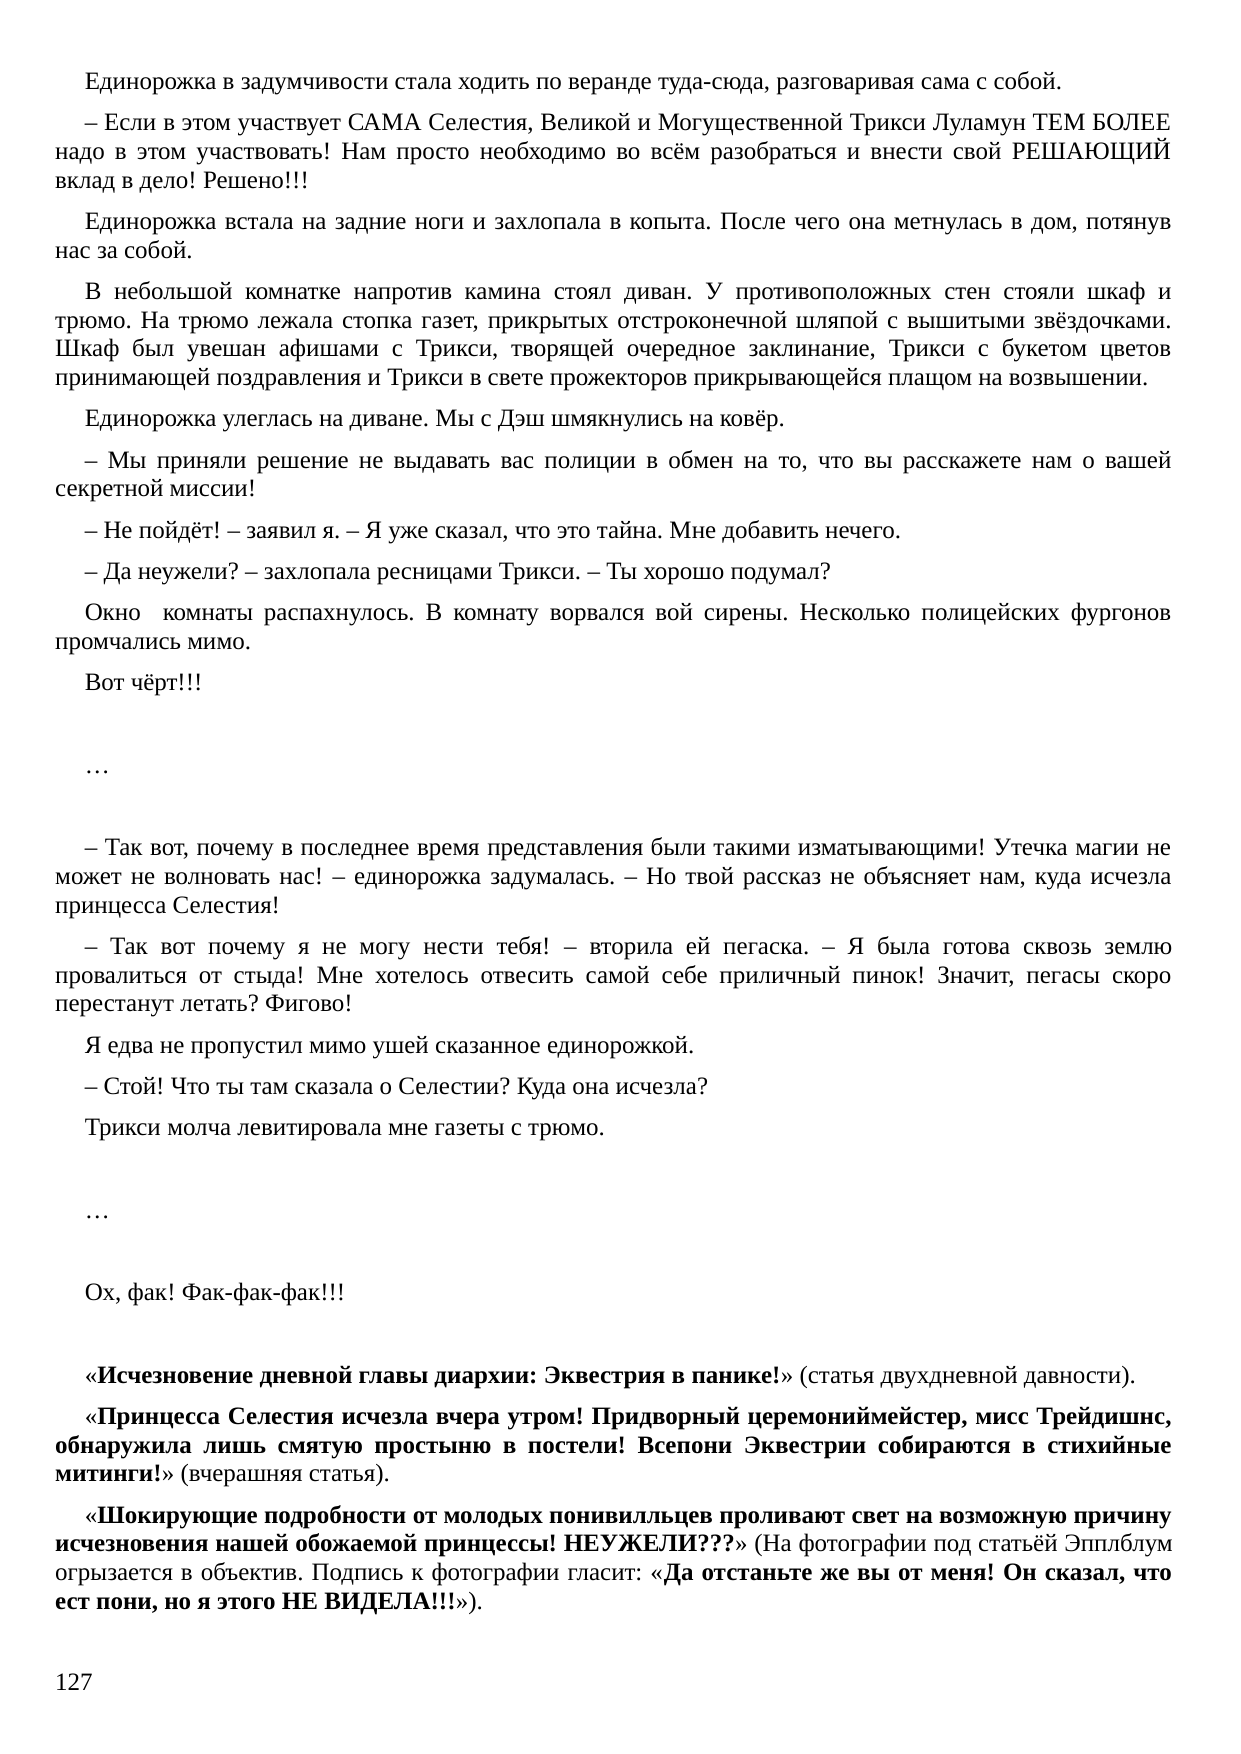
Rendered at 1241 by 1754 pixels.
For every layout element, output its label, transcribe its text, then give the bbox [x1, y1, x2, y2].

text – Если в этом участвует САМА Селестия, Великой и Могущественной Трикси Луламун ТЕМ БОЛЕЕ надо в этом участвовать! Нам просто необходимо во всём разобраться и внести свой РЕШАЮЩИЙ вклад в дело! Решено!!! [55, 107, 1173, 193]
text – Да неужели? – захлопала ресницами Трикси. – Ты хорошо подумал? [55, 556, 1173, 585]
text Единорожка встала на задние ноги и захлопала в копыта. После чего она метнулась в дом, потянув нас за собой. [55, 206, 1173, 263]
text Я едва не пропустил мимо ушей сказанное единорожкой. [55, 1030, 1173, 1058]
text «Исчезновение дневной главы диархии: Эквестрия в панике!» (статья двухдневной давности). [55, 1360, 1173, 1388]
text … [55, 750, 1173, 778]
text Вот чёрт!!! [55, 667, 1173, 696]
text – Не пойдёт! – заявил я. – Я уже сказал, что это тайна. Мне добавить нечего. [55, 515, 1173, 543]
text – Так вот почему я не могу нести тебя! – вторила ей пегаска. – Я была готова сквозь землю провалиться от стыда! Мне хотелось отвесить самой себе приличный пинок! Значит, пегасы скоро перестанут летать? Фигово! [55, 931, 1173, 1017]
text Окно комнаты распахнулось. В комнату ворвался вой сирены. Несколько полицейских фургонов промчались мимо. [55, 597, 1173, 655]
text Ох, фак! Фак-фак-фак!!! [55, 1277, 1173, 1306]
text «Шокирующие подробности от молодых понивилльцев проливают свет на возможную причину исчезновения нашей обожаемой принцессы! НЕУЖЕЛИ???» (На фотографии под статьёй Эпплблум огрызается в объектив. Подпись к фотографии гласит: «Да отстаньте же вы от меня! Он сказал, что ест пони, но я этого НЕ ВИДЕЛА!!!»). [55, 1500, 1173, 1615]
text Трикси молча левитировала мне газеты с трюмо. [55, 1112, 1173, 1141]
text «Принцесса Селестия исчезла вчера утром! Придворный церемониймейстер, мисс Трейдишнс, обнаружила лишь смятую простыню в постели! Всепони Эквестрии собираются в стихийные митинги!» (вчерашняя статья). [55, 1401, 1173, 1487]
text Единорожка улеглась на диване. Мы с Дэш шмякнулись на ковёр. [55, 403, 1173, 432]
text Единорожка в задумчивости стала ходить по веранде туда-сюда, разговаривая сама с собой. [55, 66, 1173, 95]
text В небольшой комнатке напротив камина стоял диван. У противоположных стен стояли шкаф и трюмо. На трюмо лежала стопка газет, прикрытых отстроконечной шляпой с вышитыми звёздочками. Шкаф был увешан афишами с Трикси, творящей очередное заклинание, Трикси с букетом цветов принимающей поздравления и Трикси в свете прожекторов прикрывающейся плащом на возвышении. [55, 276, 1173, 391]
text – Стой! Что ты там сказала о Селестии? Куда она исчезла? [55, 1071, 1173, 1100]
text … [55, 1195, 1173, 1223]
text – Так вот, почему в последнее время представления были такими изматывающими! Утечка магии не может не волновать нас! – единорожка задумалась. – Но твой рассказ не объясняет нам, куда исчезла принцесса Селестия! [55, 832, 1173, 918]
text – Мы приняли решение не выдавать вас полиции в обмен на то, что вы расскажете нам о вашей секретной миссии! [55, 445, 1173, 502]
